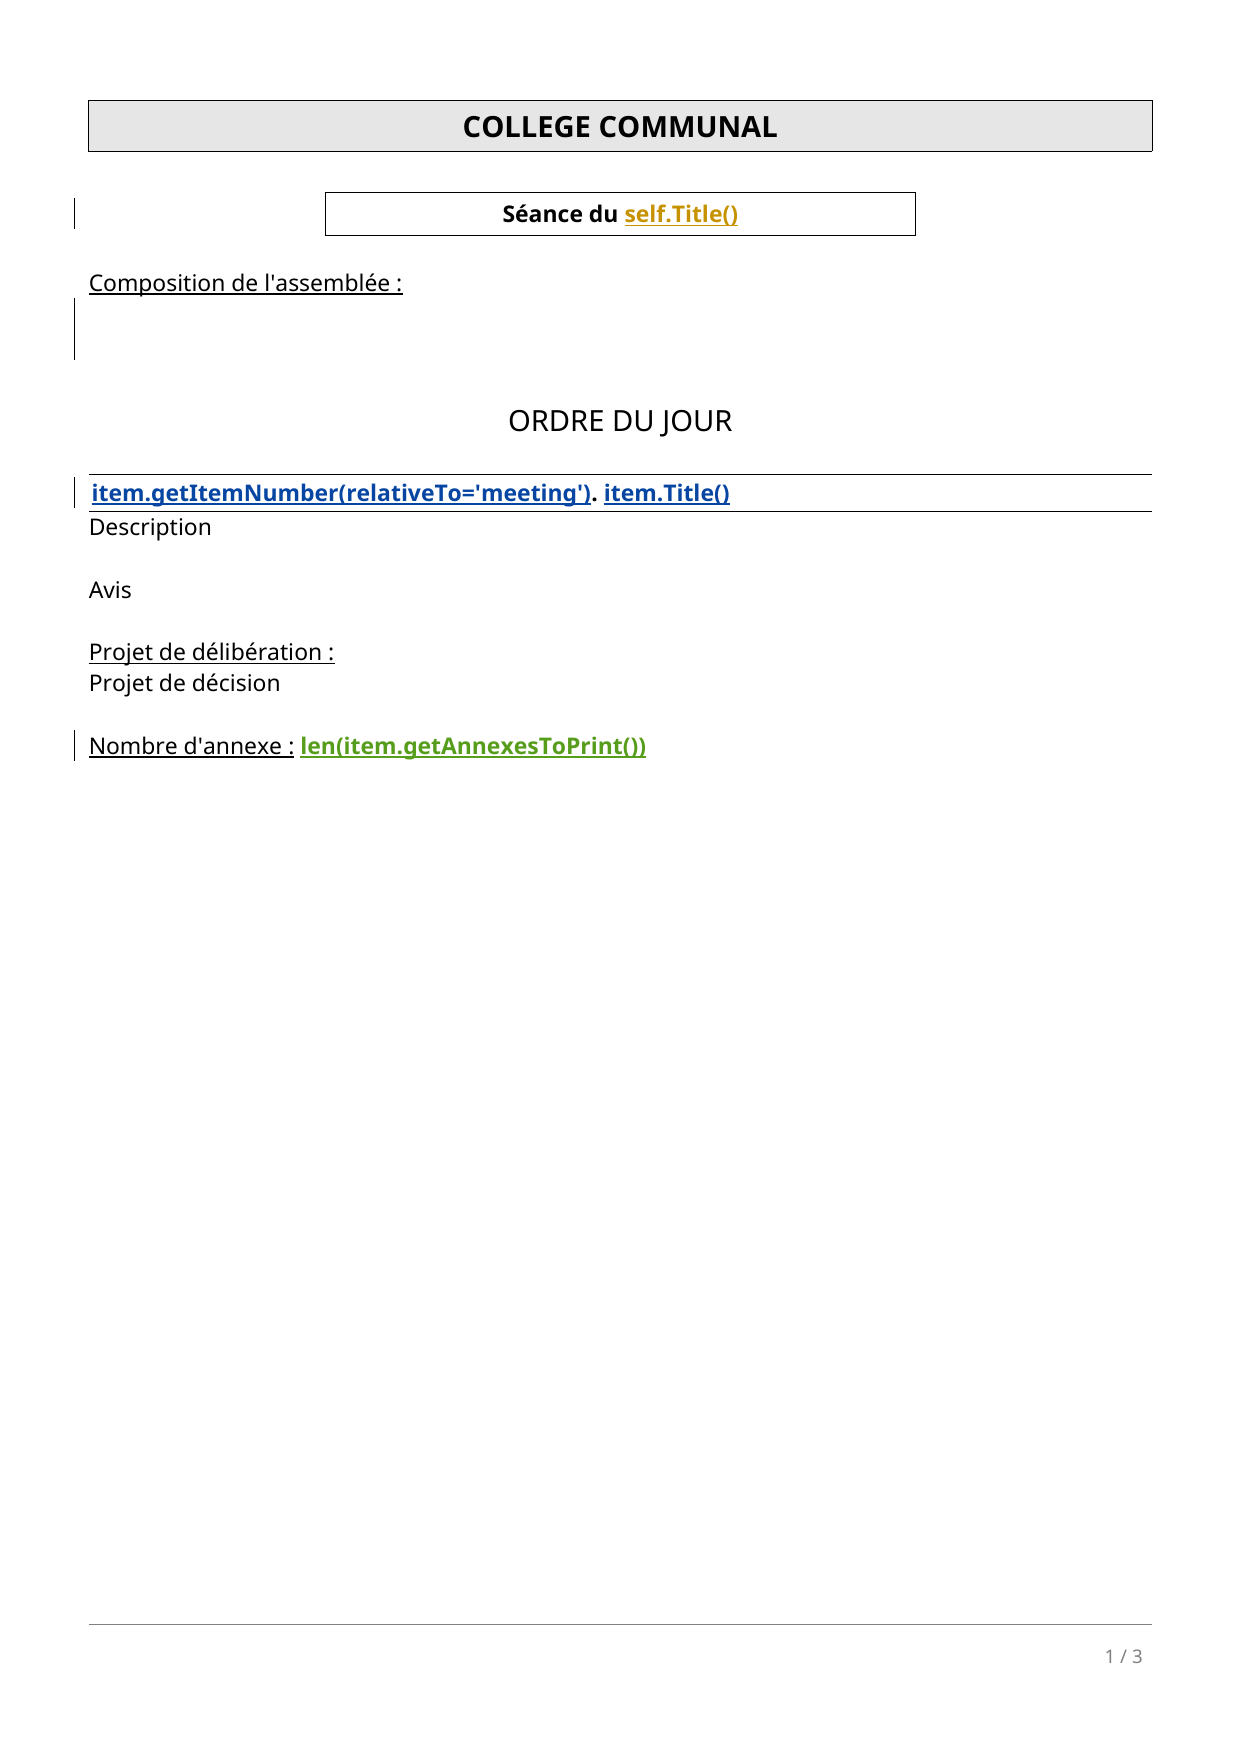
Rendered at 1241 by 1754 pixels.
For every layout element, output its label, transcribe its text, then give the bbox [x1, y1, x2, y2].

text Projet de délibération : [88, 636, 1152, 667]
text Avis [88, 574, 1152, 605]
text Composition de l'assemblée : [88, 266, 1152, 298]
text Description [88, 511, 1152, 542]
text Projet de décision [88, 667, 1152, 699]
table_header COLLEGE COMMUNAL [89, 101, 1152, 151]
text ORDRE DU JOUR [88, 360, 1152, 439]
table_header Séance du self.Title() [326, 193, 915, 235]
text item.getItemNumber(relativeTo='meeting'). item.Title() [88, 475, 1152, 511]
text Nombre d'annexe : len(item.getAnnexesToPrint()) [88, 730, 1152, 761]
